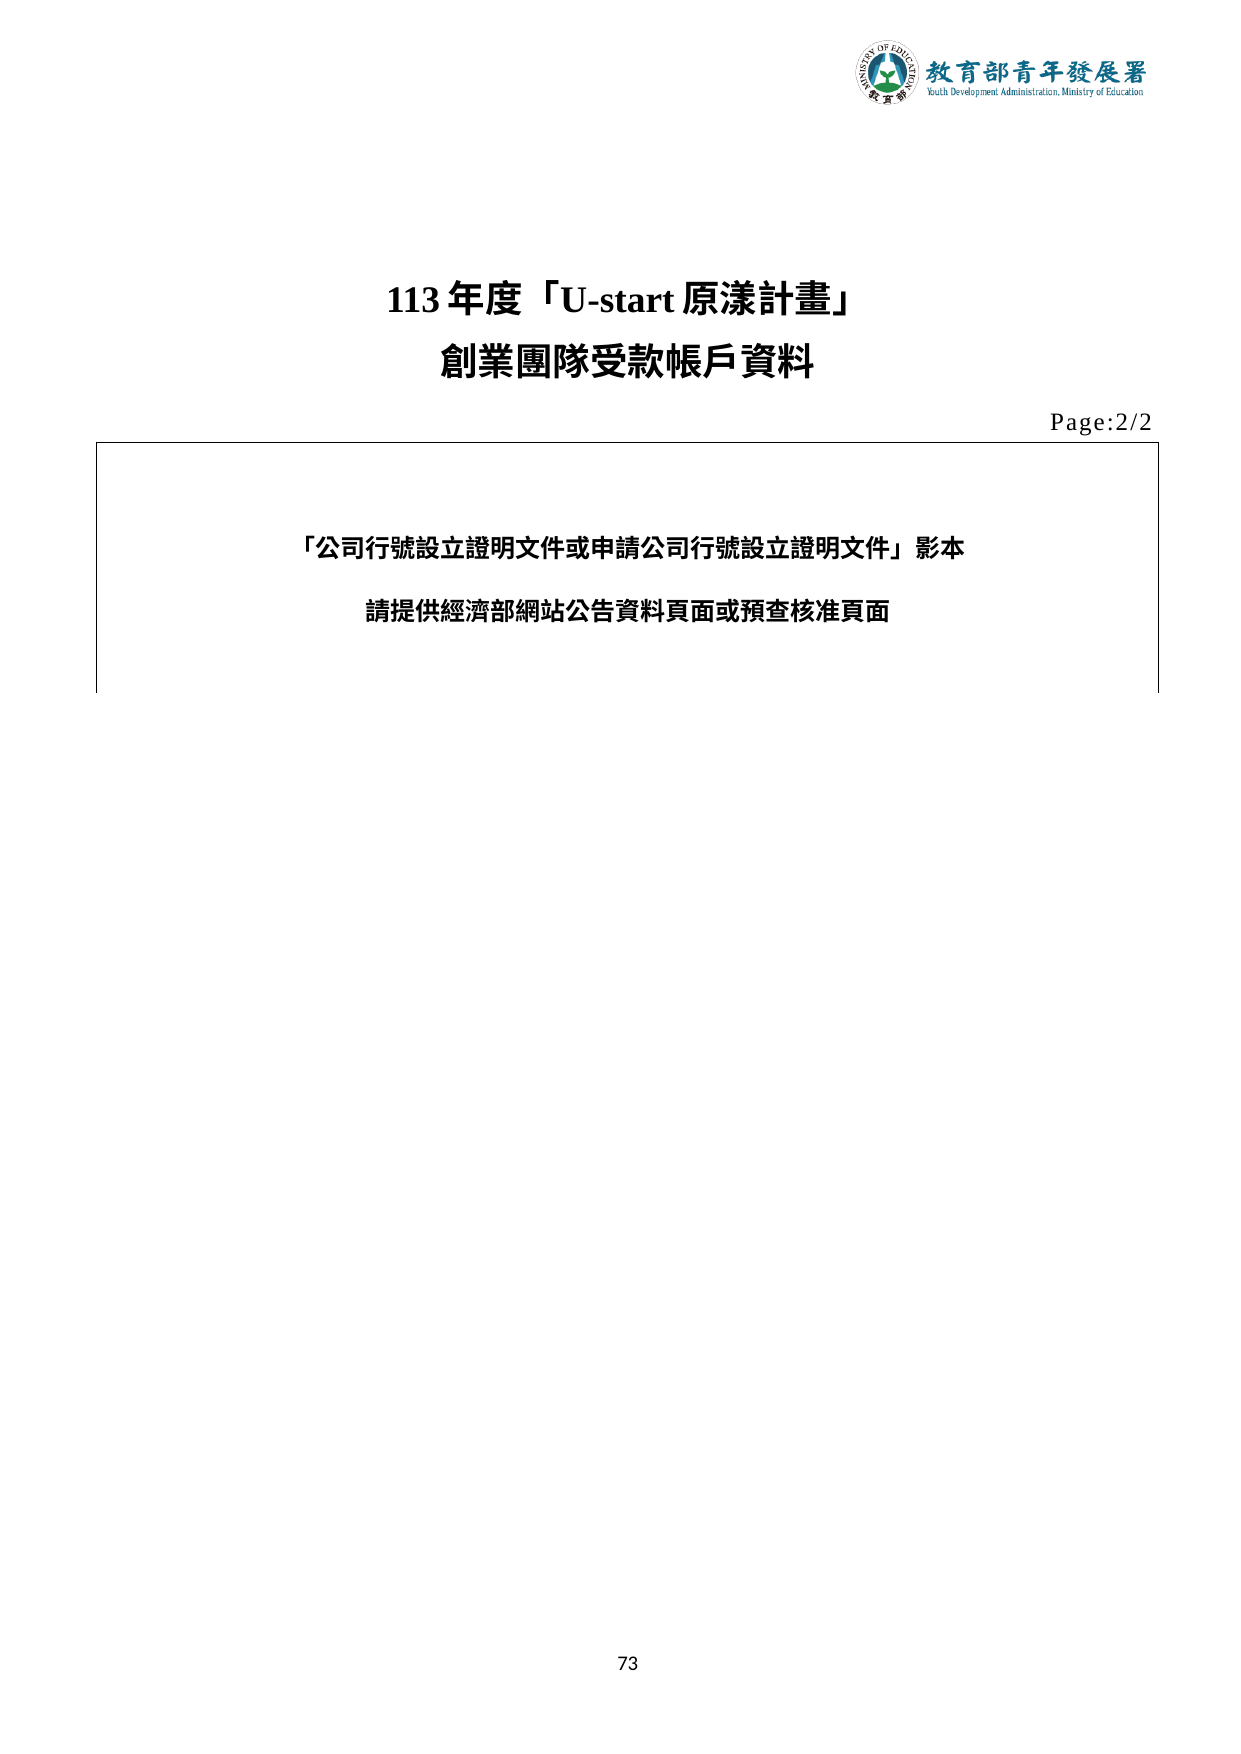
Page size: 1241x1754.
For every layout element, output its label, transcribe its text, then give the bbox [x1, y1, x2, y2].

text 113年度「U-start原漾計畫」 [103, 254, 1152, 317]
text 創業團隊受款帳戶資料 [103, 317, 1152, 379]
text Page:2/2 [103, 379, 1152, 442]
table_header 「公司行號設立證明文件或申請公司行號設立證明文件」影本 請提供經濟部網站公告資料頁面或預查核准頁面 [97, 443, 1158, 693]
